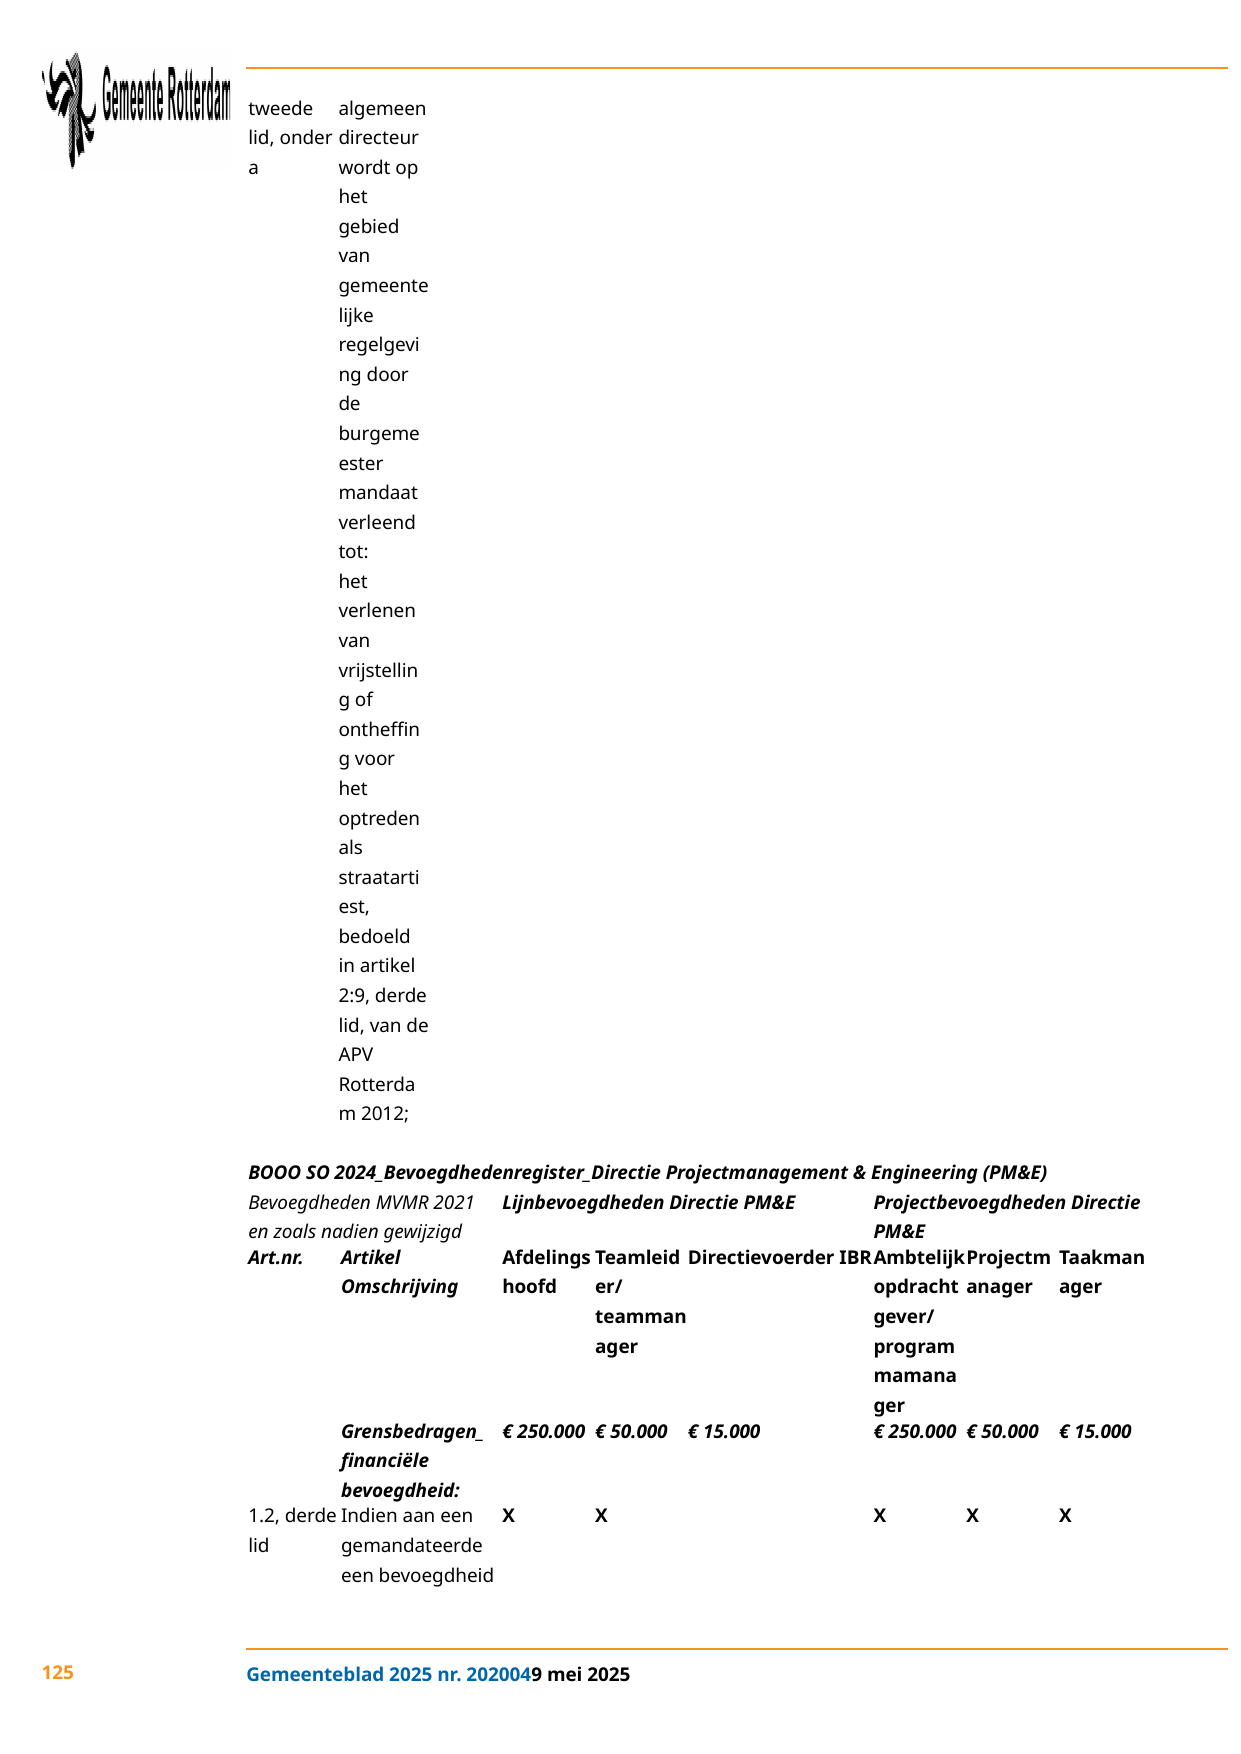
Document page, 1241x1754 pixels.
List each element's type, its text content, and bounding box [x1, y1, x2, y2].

table_cell Art.nr. [248, 1244, 341, 1418]
table_cell Grensbedragen_ financiële bevoegdheid: [341, 1418, 502, 1503]
table_cell [700, 95, 881, 1126]
table_cell € 15.000 [688, 1418, 780, 1503]
table_cell X [966, 1503, 1059, 1588]
table_cell [881, 95, 971, 1126]
table_cell Ambtelijk opdrachtgever/ programmamanager [873, 1244, 966, 1418]
table_cell € 15.000 [1059, 1418, 1152, 1503]
table_cell Taakmanager [1059, 1244, 1152, 1418]
table_header Projectbevoegdheden Directie PM&E [873, 1189, 1152, 1244]
table_cell [248, 1418, 341, 1503]
text BOOO SO 2024_Bevoegdhedenregister_Directie Projectmanagement & Engineering (PM&E) [248, 1159, 1152, 1185]
table_cell 1.2, derde lid [248, 1503, 341, 1588]
table_cell [609, 95, 700, 1126]
table_cell € 50.000 [966, 1418, 1059, 1503]
table_cell € 250.000 [502, 1418, 595, 1503]
table_cell tweede lid, onder a [248, 95, 338, 1126]
table_cell [780, 1418, 873, 1503]
table_cell X [595, 1503, 688, 1588]
table_cell [780, 1503, 873, 1588]
table_cell Directievoerder IBR [688, 1244, 873, 1418]
table_cell X [873, 1503, 966, 1588]
table_cell € 250.000 [873, 1418, 966, 1503]
table_cell Teamleider/teammanager [595, 1244, 688, 1418]
table_header Bevoegdheden MVMR 2021 en zoals nadien gewijzigd [248, 1189, 502, 1244]
table_cell [429, 95, 519, 1126]
table_cell [971, 95, 1061, 1126]
table_cell Projectmanager [966, 1244, 1059, 1418]
table_cell X [502, 1503, 595, 1588]
table_header Lijnbevoegdheden Directie PM&E [502, 1189, 873, 1244]
table_cell algemeen directeur wordt op het gebied van gemeentelijke regelgeving door de burgemeester mandaat verleend tot: het verlenen van vrijstelling of ontheffing voor het optreden als straatartiest, bedoeld in artikel 2:9, derde lid, van de APV Rotterdam 2012; [338, 95, 429, 1126]
table_cell [688, 1503, 780, 1588]
table_cell Indien aan een gemandateerde een bevoegdheid [341, 1503, 502, 1588]
table_cell € 50.000 [595, 1418, 688, 1503]
table_cell Afdelingshoofd [502, 1244, 595, 1418]
table_cell [519, 95, 609, 1126]
table_cell X [1059, 1503, 1152, 1588]
table_cell Artikel Omschrijving [341, 1244, 502, 1418]
table_cell [1061, 95, 1152, 1126]
picture [41, 47, 231, 172]
